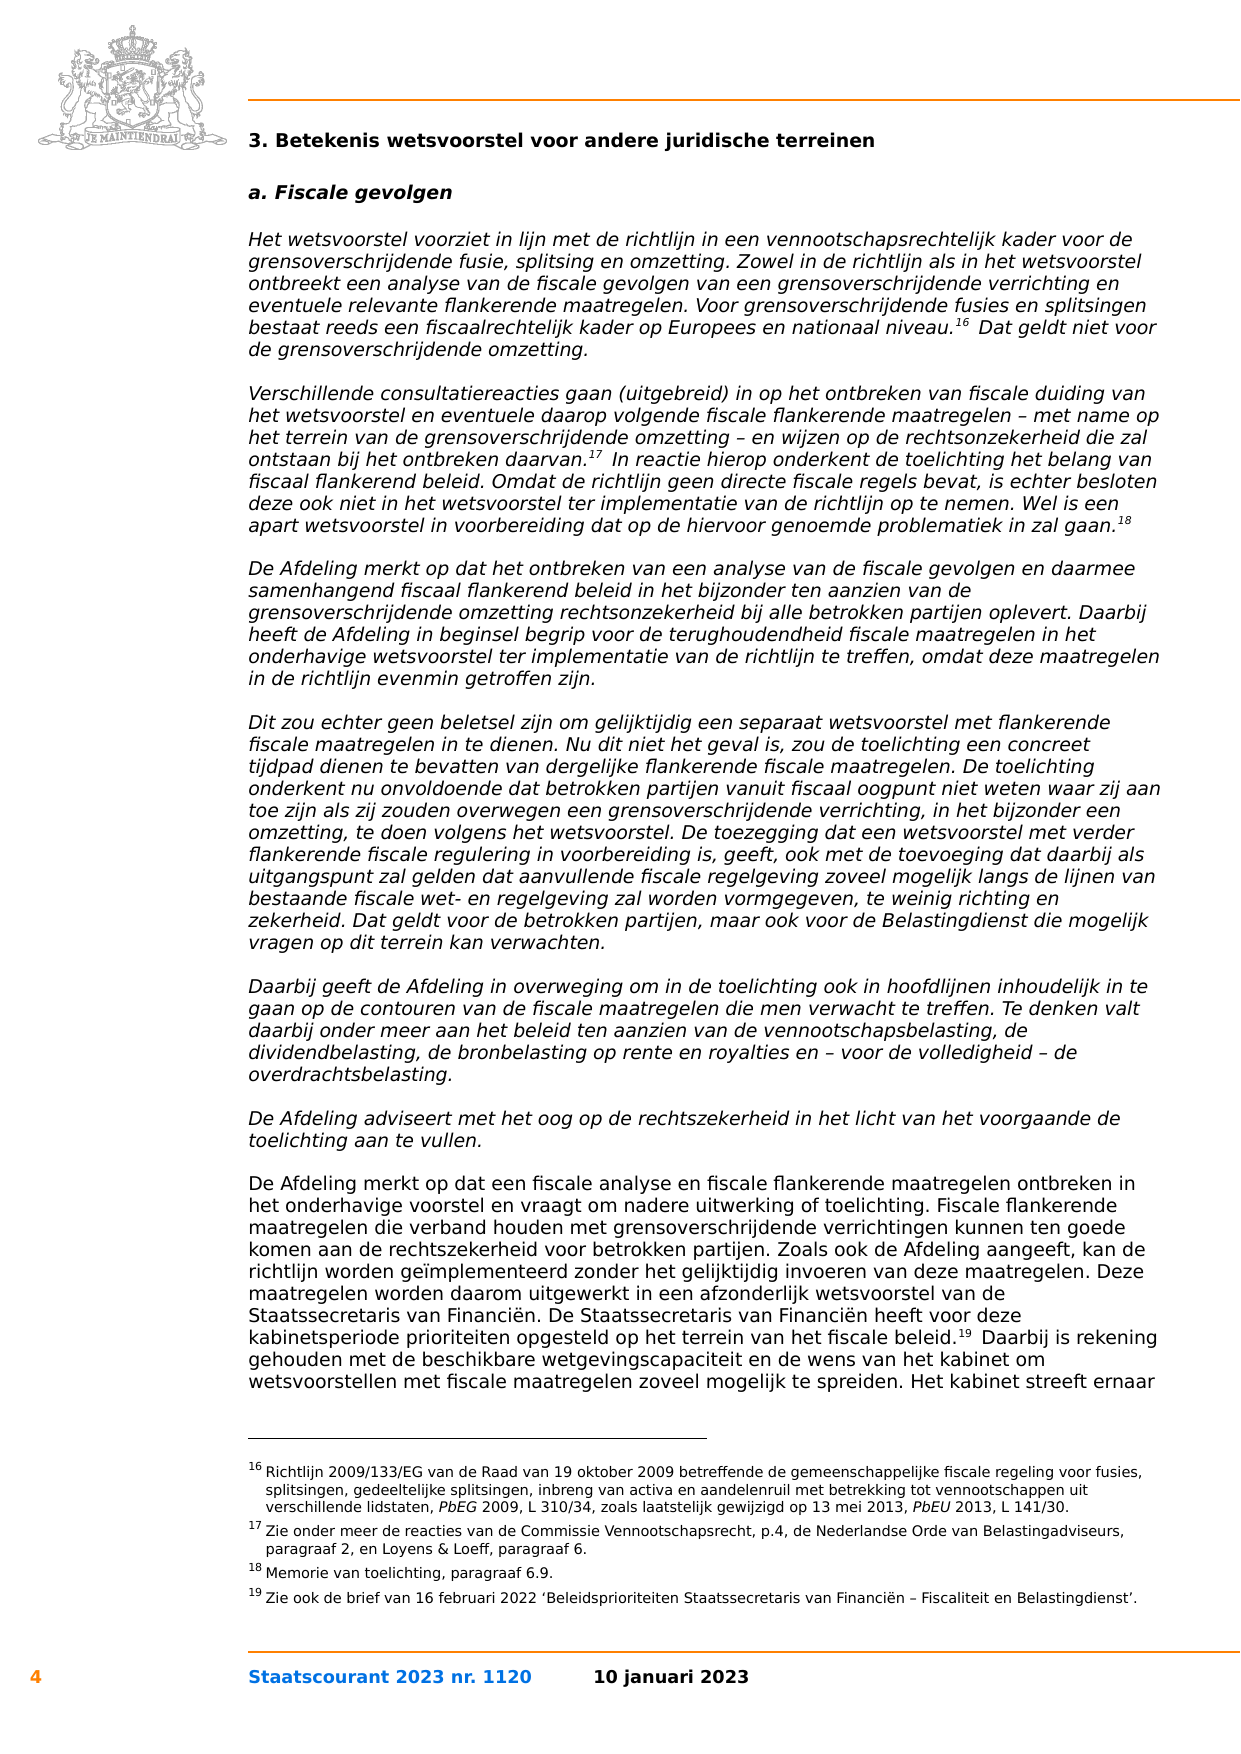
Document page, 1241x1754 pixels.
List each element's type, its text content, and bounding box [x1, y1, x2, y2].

text De Afdeling merkt op dat een fiscale analyse en fiscale flankerende maatregelen ontbreken in het onderhavige voorstel en vraagt om nadere uitwerking of toelichting. Fiscale flankerende maatregelen die verband houden met grensoverschrijdende verrichtingen kunnen ten goede komen aan de rechtszekerheid voor betrokken partijen. Zoals ook de Afdeling aangeeft, kan de richtlijn worden geïmplementeerd zonder het gelijktijdig invoeren van deze maatregelen. Deze maatregelen worden daarom uitgewerkt in een afzonderlijk wetsvoorstel van de Staatssecretaris van Financiën. De Staatssecretaris van Financiën heeft voor deze kabinetsperiode prioriteiten opgesteld op het terrein van het fiscale beleid. Daarbij is rekening gehouden met de beschikbare wetgevingscapaciteit en de wens van het kabinet om wetsvoorstellen met fiscale maatregelen zoveel mogelijk te spreiden. Het kabinet streeft ernaar [248, 1173, 1163, 1393]
text De Afdeling adviseert met het oog op de rechtszekerheid in het licht van het voorgaande de toelichting aan te vullen. [248, 1107, 1163, 1151]
text Verschillende consultatiereacties gaan (uitgebreid) in op het ontbreken van fiscale duiding van het wetsvoorstel en eventuele daarop volgende fiscale flankerende maatregelen – met name op het terrein van de grensoverschrijdende omzetting – en wijzen op de rechtsonzekerheid die zal ontstaan bij het ontbreken daarvan. In reactie hierop onderkent de toelichting het belang van fiscaal flankerend beleid. Omdat de richtlijn geen directe fiscale regels bevat, is echter besloten deze ook niet in het wetsvoorstel ter implementatie van de richtlijn op te nemen. Wel is een apart wetsvoorstel in voorbereiding dat op de hiervoor genoemde problematiek in zal gaan. [248, 383, 1163, 536]
text Daarbij geeft de Afdeling in overweging om in de toelichting ook in hoofdlijnen inhoudelijk in te gaan op de contouren van de fiscale maatregelen die men verwacht te treffen. Te denken valt daarbij onder meer aan het beleid ten aanzien van de vennootschapsbelasting, de dividendbelasting, de bronbelasting op rente en royalties en – voor de volledigheid – de overdrachtsbelasting. [248, 976, 1163, 1086]
subtitle a. Fiscale gevolgen [248, 182, 1163, 204]
subtitle 3. Betekenis wetsvoorstel voor andere juridische terreinen [248, 130, 1163, 152]
text Memorie van toelichting, paragraaf 6.9. [248, 1561, 1163, 1583]
text Zie onder meer de reacties van de Commissie Vennootschapsrecht, p.4, de Nederlandse Orde van Belastingadviseurs, paragraaf 2, en Loyens & Loeff, paragraaf 6. [248, 1519, 1163, 1558]
text Zie ook de brief van 16 februari 2022 ‘Beleidsprioriteiten Staatssecretaris van Financiën – Fiscaliteit en Belastingdienst’. [248, 1586, 1163, 1608]
picture [38, 25, 227, 150]
text Het wetsvoorstel voorziet in lijn met de richtlijn in een vennootschapsrechtelijk kader voor de grensoverschrijdende fusie, splitsing en omzetting. Zowel in de richtlijn als in het wetsvoorstel ontbreekt een analyse van de fiscale gevolgen van een grensoverschrijdende verrichting en eventuele relevante flankerende maatregelen. Voor grensoverschrijdende fusies en splitsingen bestaat reeds een fiscaalrechtelijk kader op Europees en nationaal niveau. Dat geldt niet voor de grensoverschrijdende omzetting. [248, 229, 1163, 361]
text Richtlijn 2009/133/EG van de Raad van 19 oktober 2009 betreffende de gemeenschappelijke fiscale regeling voor fusies, splitsingen, gedeeltelijke splitsingen, inbreng van activa en aandelenruil met betrekking tot vennootschappen uit verschillende lidstaten, PbEG 2009, L 310/34, zoals laatstelijk gewijzigd op 13 mei 2013, PbEU 2013, L 141/30. [248, 1460, 1163, 1516]
text De Afdeling merkt op dat het ontbreken van een analyse van de fiscale gevolgen en daarmee samenhangend fiscaal flankerend beleid in het bijzonder ten aanzien van de grensoverschrijdende omzetting rechtsonzekerheid bij alle betrokken partijen oplevert. Daarbij heeft de Afdeling in beginsel begrip voor de terughoudendheid fiscale maatregelen in het onderhavige wetsvoorstel ter implementatie van de richtlijn te treffen, omdat deze maatregelen in de richtlijn evenmin getroffen zijn. [248, 558, 1163, 690]
text Dit zou echter geen beletsel zijn om gelijktijdig een separaat wetsvoorstel met flankerende fiscale maatregelen in te dienen. Nu dit niet het geval is, zou de toelichting een concreet tijdpad dienen te bevatten van dergelijke flankerende fiscale maatregelen. De toelichting onderkent nu onvoldoende dat betrokken partijen vanuit fiscaal oogpunt niet weten waar zij aan toe zijn als zij zouden overwegen een grensoverschrijdende verrichting, in het bijzonder een omzetting, te doen volgens het wetsvoorstel. De toezegging dat een wetsvoorstel met verder flankerende fiscale regulering in voorbereiding is, geeft, ook met de toevoeging dat daarbij als uitgangspunt zal gelden dat aanvullende fiscale regelgeving zoveel mogelijk langs de lijnen van bestaande fiscale wet- en regelgeving zal worden vormgegeven, te weinig richting en zekerheid. Dat geldt voor de betrokken partijen, maar ook voor de Belastingdienst die mogelijk vragen op dit terrein kan verwachten. [248, 712, 1163, 954]
